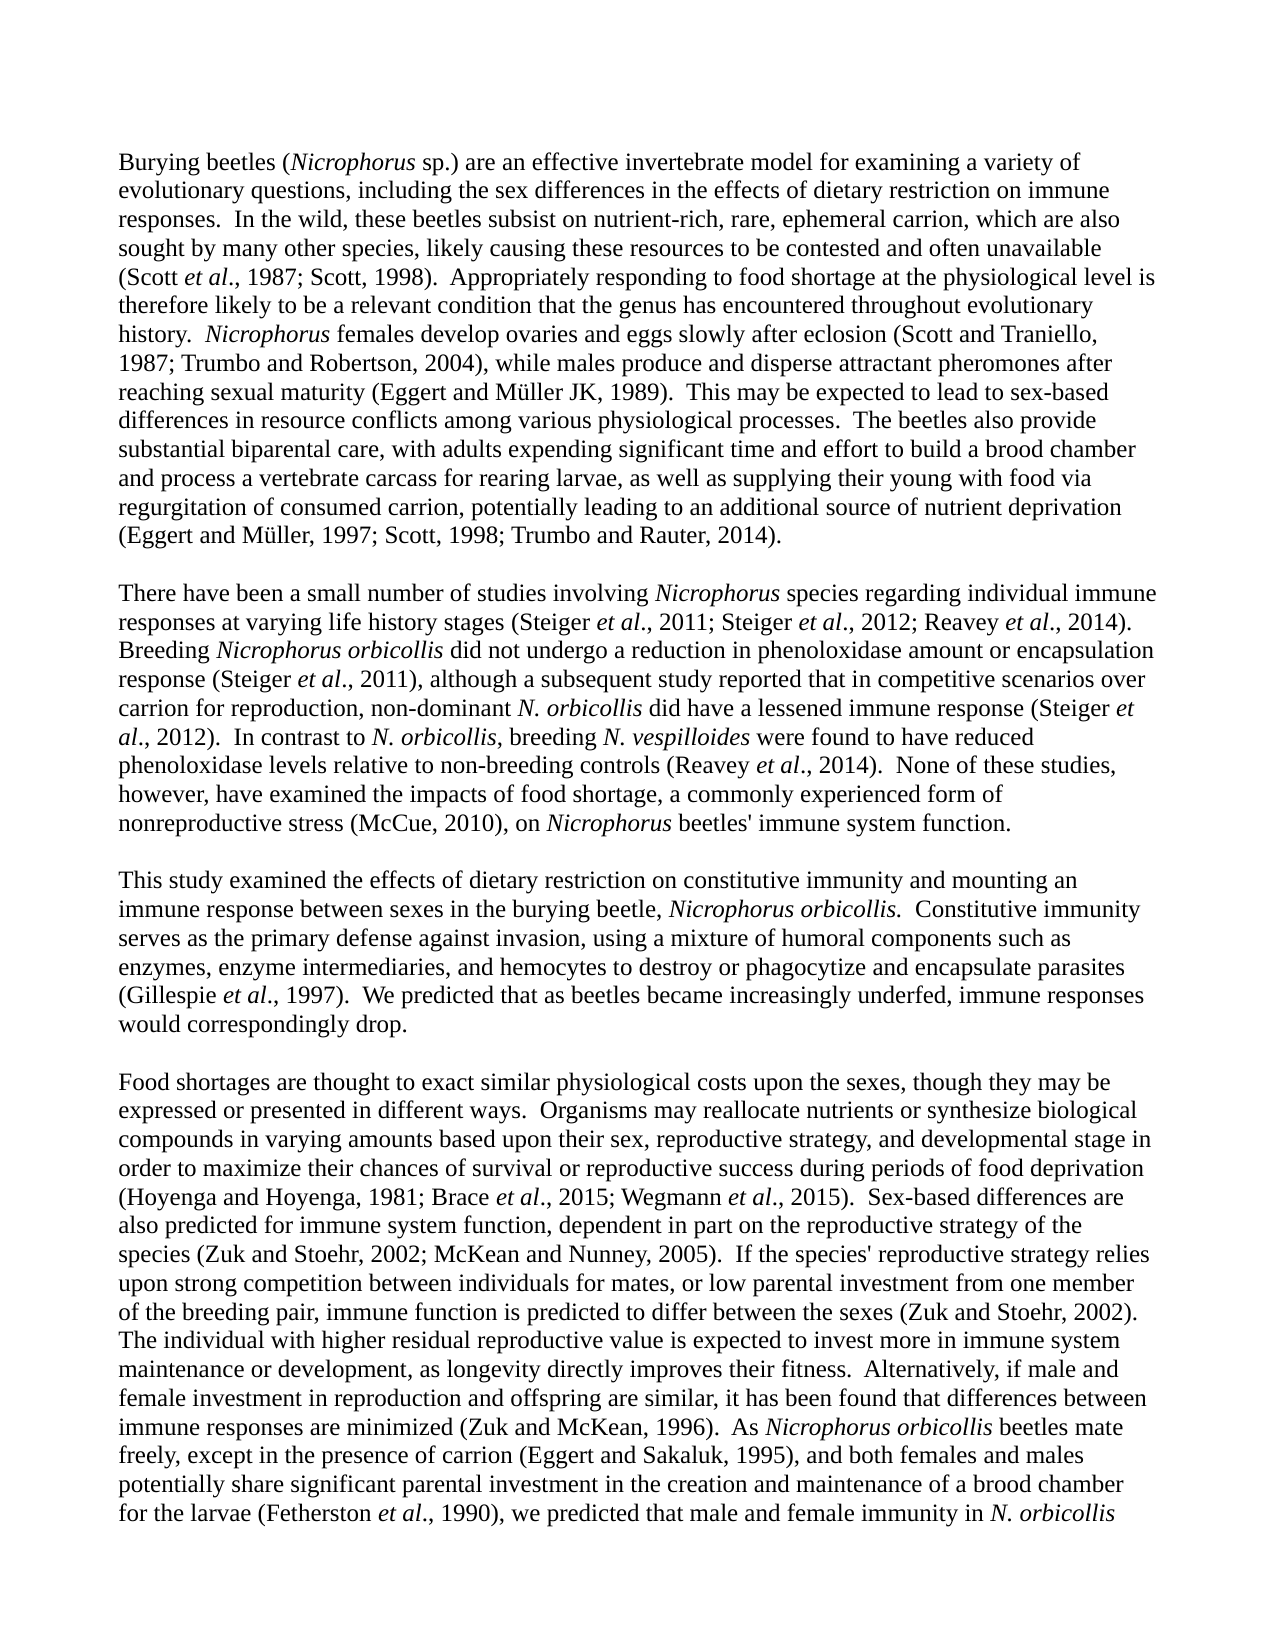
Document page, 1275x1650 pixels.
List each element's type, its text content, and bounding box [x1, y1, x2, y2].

text Burying beetles (Nicrophorus sp.) are an effective invertebrate model for examining a variety of evolutionary questions, including the sex differences in the effects of dietary restriction on immune responses. In the wild, these beetles subsist on nutrient-rich, rare, ephemeral carrion, which are also sought by many other species, likely causing these resources to be contested and often unavailable (Scott et al., 1987; Scott, 1998). Appropriately responding to food shortage at the physiological level is therefore likely to be a relevant condition that the genus has encountered throughout evolutionary history. Nicrophorus females develop ovaries and eggs slowly after eclosion (Scott and Traniello, 1987; Trumbo and Robertson, 2004), while males produce and disperse attractant pheromones after reaching sexual maturity (Eggert and Müller JK, 1989). This may be expected to lead to sex-based differences in resource conflicts among various physiological processes. The beetles also provide substantial biparental care, with adults expending significant time and effort to build a brood chamber and process a vertebrate carcass for rearing larvae, as well as supplying their young with food via regurgitation of consumed carrion, potentially leading to an additional source of nutrient deprivation (Eggert and Müller, 1997; Scott, 1998; Trumbo and Rauter, 2014). [118, 147, 1157, 549]
text Food shortages are thought to exact similar physiological costs upon the sexes, though they may be expressed or presented in different ways. Organisms may reallocate nutrients or synthesize biological compounds in varying amounts based upon their sex, reproductive strategy, and developmental stage in order to maximize their chances of survival or reproductive success during periods of food deprivation (Hoyenga and Hoyenga, 1981; Brace et al., 2015; Wegmann et al., 2015). Sex-based differences are also predicted for immune system function, dependent in part on the reproductive strategy of the species (Zuk and Stoehr, 2002; McKean and Nunney, 2005). If the species' reproductive strategy relies upon strong competition between individuals for mates, or low parental investment from one member of the breeding pair, immune function is predicted to differ between the sexes (Zuk and Stoehr, 2002). The individual with higher residual reproductive value is expected to invest more in immune system maintenance or development, as longevity directly improves their fitness. Alternatively, if male and female investment in reproduction and offspring are similar, it has been found that differences between immune responses are minimized (Zuk and McKean, 1996). As Nicrophorus orbicollis beetles mate freely, except in the presence of carrion (Eggert and Sakaluk, 1995), and both females and males potentially share significant parental investment in the creation and maintenance of a brood chamber for the larvae (Fetherston et al., 1990), we predicted that male and female immunity in N. orbicollis [118, 1067, 1157, 1527]
text This study examined the effects of dietary restriction on constitutive immunity and mounting an immune response between sexes in the burying beetle, Nicrophorus orbicollis. Constitutive immunity serves as the primary defense against invasion, using a mixture of humoral components such as enzymes, enzyme intermediaries, and hemocytes to destroy or phagocytize and encapsulate parasites (Gillespie et al., 1997). We predicted that as beetles became increasingly underfed, immune responses would correspondingly drop. [118, 866, 1157, 1038]
text There have been a small number of studies involving Nicrophorus species regarding individual immune responses at varying life history stages (Steiger et al., 2011; Steiger et al., 2012; Reavey et al., 2014). Breeding Nicrophorus orbicollis did not undergo a reduction in phenoloxidase amount or encapsulation response (Steiger et al., 2011), although a subsequent study reported that in competitive scenarios over carrion for reproduction, non-dominant N. orbicollis did have a lessened immune response (Steiger et al., 2012). In contrast to N. orbicollis, breeding N. vespilloides were found to have reduced phenoloxidase levels relative to non-breeding controls (Reavey et al., 2014). None of these studies, however, have examined the impacts of food shortage, a commonly experienced form of nonreproductive stress (McCue, 2010), on Nicrophorus beetles' immune system function. [118, 578, 1157, 837]
